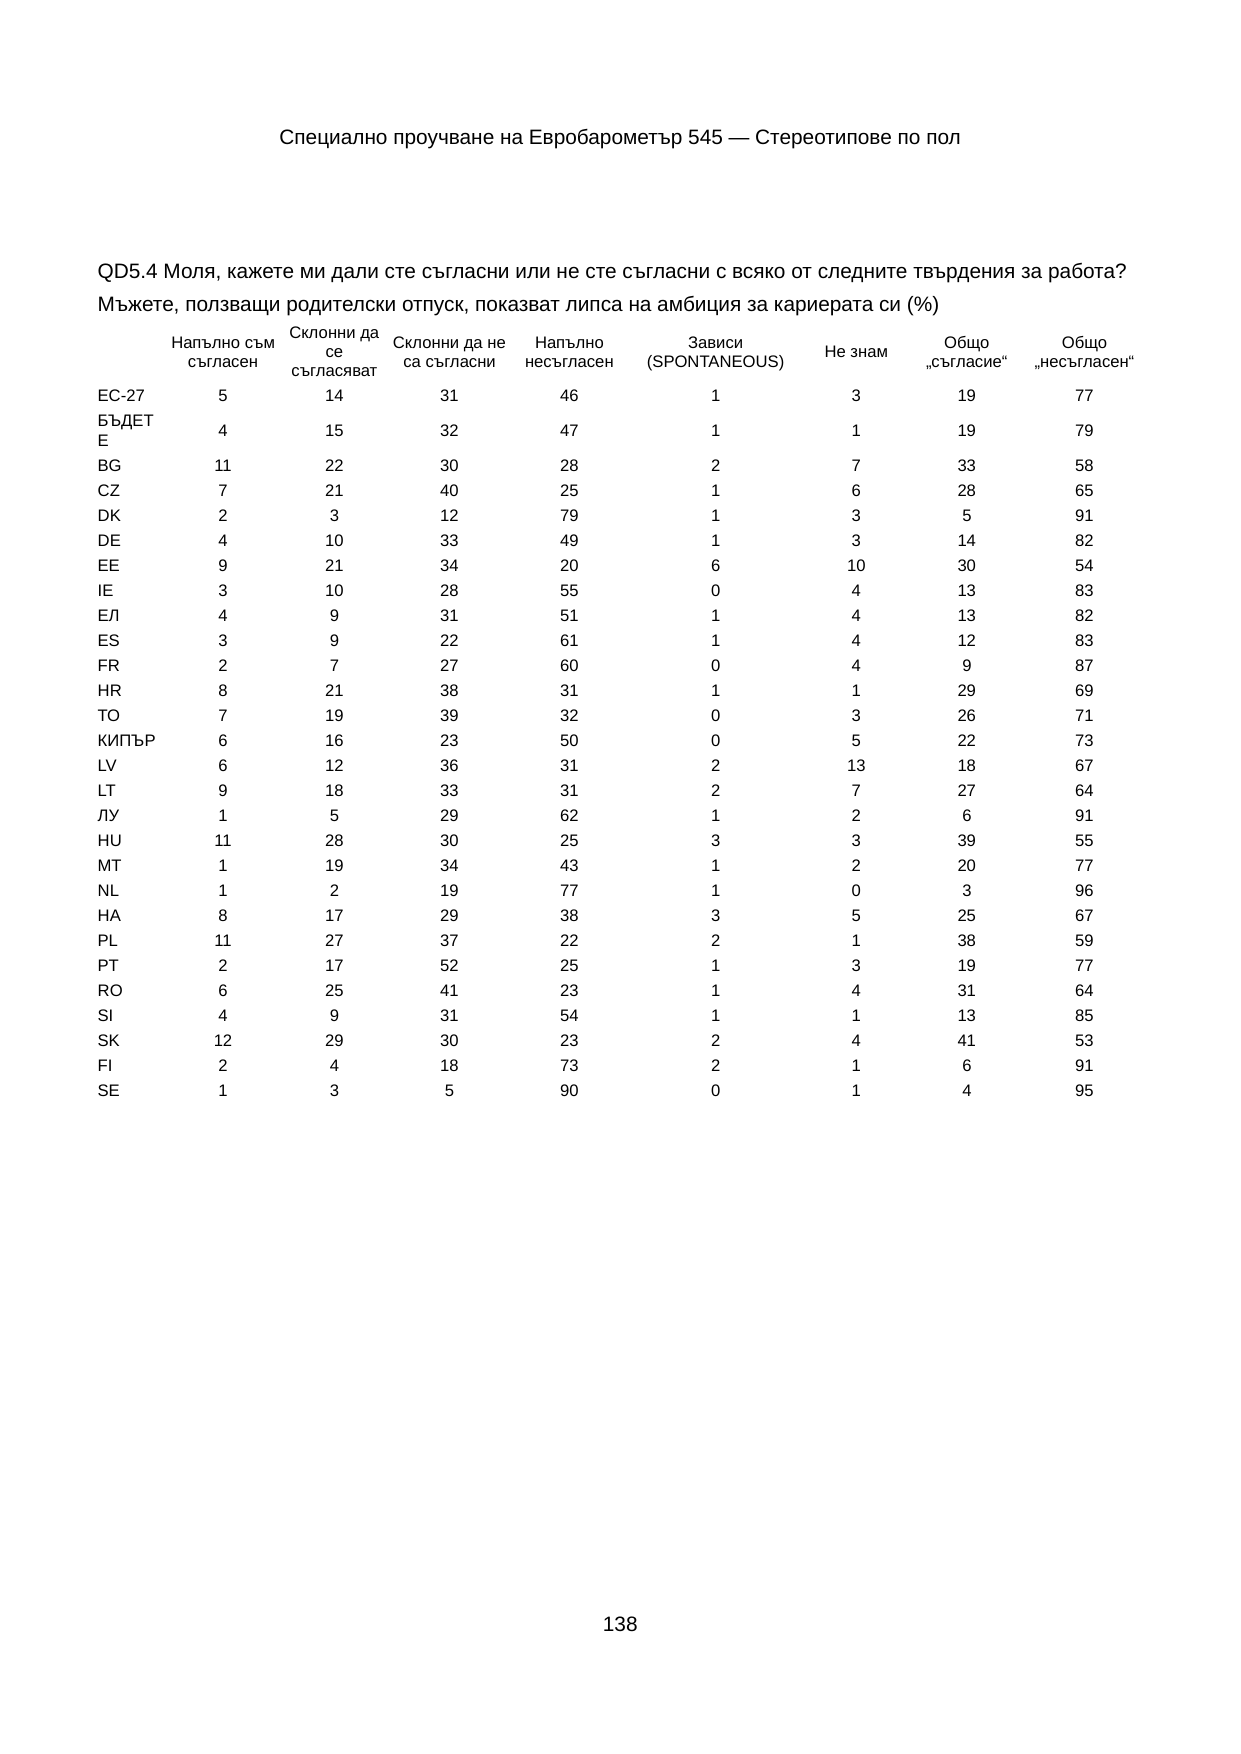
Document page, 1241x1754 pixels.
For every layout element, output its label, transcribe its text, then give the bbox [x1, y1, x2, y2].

table_cell ЕС-27 [95, 383, 166, 408]
table_cell 6 [166, 728, 279, 752]
table_cell 54 [1023, 553, 1146, 577]
table_cell 10 [279, 528, 389, 552]
table_cell 21 [279, 678, 389, 702]
table_cell 20 [910, 853, 1023, 877]
table_cell 5 [910, 503, 1023, 527]
table_cell 38 [389, 678, 509, 702]
table_cell 15 [279, 408, 389, 452]
table_cell 43 [509, 853, 629, 877]
table_cell 31 [389, 383, 509, 408]
table_cell 28 [389, 578, 509, 602]
table_cell 2 [629, 753, 802, 777]
table_cell 21 [279, 553, 389, 577]
table_cell 36 [389, 753, 509, 777]
table_cell 67 [1023, 753, 1146, 777]
table_cell 83 [1023, 628, 1146, 652]
table_cell 53 [1023, 1028, 1146, 1052]
table_cell 9 [910, 653, 1023, 677]
table_cell ЕЛ [95, 603, 166, 627]
table_cell 27 [389, 653, 509, 677]
table_cell 30 [389, 828, 509, 852]
table_cell CZ [95, 478, 166, 502]
table_cell 1 [629, 1003, 802, 1027]
table_cell 73 [509, 1053, 629, 1077]
table_cell HU [95, 828, 166, 852]
table_cell 29 [910, 678, 1023, 702]
table_cell 3 [629, 828, 802, 852]
table_cell 23 [509, 978, 629, 1002]
table_cell ТО [95, 703, 166, 727]
table_cell 3 [279, 503, 389, 527]
table_cell 19 [910, 408, 1023, 452]
table_cell 7 [279, 653, 389, 677]
table_cell 12 [389, 503, 509, 527]
table_cell 0 [629, 703, 802, 727]
table_cell 0 [629, 728, 802, 752]
table_cell 1 [629, 408, 802, 452]
table_cell 1 [629, 803, 802, 827]
table_cell 0 [629, 578, 802, 602]
table_cell 1 [802, 928, 910, 952]
table_cell 7 [166, 703, 279, 727]
table_cell 6 [166, 978, 279, 1002]
table_cell 14 [910, 528, 1023, 552]
table_cell 2 [629, 1028, 802, 1052]
table_cell Склонни да не са съгласни [389, 320, 509, 383]
table_cell 33 [389, 778, 509, 802]
table_cell 2 [166, 653, 279, 677]
table_cell 10 [802, 553, 910, 577]
table_cell 2 [279, 878, 389, 902]
table_cell 29 [279, 1028, 389, 1052]
table_cell 13 [910, 603, 1023, 627]
table_cell 32 [509, 703, 629, 727]
table_cell 31 [389, 603, 509, 627]
table_cell 31 [389, 1003, 509, 1027]
table_cell 9 [279, 628, 389, 652]
table_cell 59 [1023, 928, 1146, 952]
table_cell 1 [629, 953, 802, 977]
table_cell 11 [166, 828, 279, 852]
table_cell ES [95, 628, 166, 652]
table_cell 47 [509, 408, 629, 452]
table_cell 22 [910, 728, 1023, 752]
table_cell 31 [509, 678, 629, 702]
table_cell FI [95, 1053, 166, 1077]
table_cell 3 [802, 383, 910, 408]
table_cell 4 [166, 1003, 279, 1027]
table_cell 1 [802, 1078, 910, 1102]
table_cell 9 [279, 1003, 389, 1027]
table_cell FR [95, 653, 166, 677]
table_cell 28 [279, 828, 389, 852]
table_cell 4 [802, 578, 910, 602]
table_cell SI [95, 1003, 166, 1027]
table_cell 29 [389, 803, 509, 827]
table_cell 73 [1023, 728, 1146, 752]
table_cell 39 [910, 828, 1023, 852]
table_cell 3 [629, 903, 802, 927]
table_cell 8 [166, 903, 279, 927]
table_cell 90 [509, 1078, 629, 1102]
table_cell 2 [629, 928, 802, 952]
table_cell 22 [389, 628, 509, 652]
table_cell 23 [389, 728, 509, 752]
table_cell 2 [166, 953, 279, 977]
table_header QD5.4 Моля, кажете ми дали сте съгласни или не сте съгласни с всяко от следните твърдения за работа? [95, 255, 1146, 287]
table_cell 3 [802, 528, 910, 552]
table_cell 1 [802, 1053, 910, 1077]
table_cell 4 [802, 653, 910, 677]
table_cell 87 [1023, 653, 1146, 677]
table_cell 4 [279, 1053, 389, 1077]
table_cell 46 [509, 383, 629, 408]
table_cell 25 [279, 978, 389, 1002]
table_cell 6 [166, 753, 279, 777]
table_cell SE [95, 1078, 166, 1102]
table_cell 8 [166, 678, 279, 702]
table_cell DE [95, 528, 166, 552]
table_cell 69 [1023, 678, 1146, 702]
table_cell 3 [802, 828, 910, 852]
table_cell SK [95, 1028, 166, 1052]
table_cell IE [95, 578, 166, 602]
table_cell 4 [802, 628, 910, 652]
table_cell 4 [802, 603, 910, 627]
table_cell 95 [1023, 1078, 1146, 1102]
table_cell 28 [910, 478, 1023, 502]
table_cell 79 [1023, 408, 1146, 452]
table_cell 27 [279, 928, 389, 952]
table_cell 83 [1023, 578, 1146, 602]
table_cell 3 [166, 628, 279, 652]
table_cell 3 [279, 1078, 389, 1102]
table_cell 1 [629, 878, 802, 902]
table_cell 6 [910, 803, 1023, 827]
table_cell 5 [279, 803, 389, 827]
table_cell 2 [802, 803, 910, 827]
table_cell RO [95, 978, 166, 1002]
table_cell 4 [802, 1028, 910, 1052]
table_cell 0 [802, 878, 910, 902]
table_cell Напълно несъгласен [509, 320, 629, 383]
table_cell 1 [629, 678, 802, 702]
table_cell 82 [1023, 528, 1146, 552]
table_cell 96 [1023, 878, 1146, 902]
table_cell 6 [802, 478, 910, 502]
table_cell 41 [910, 1028, 1023, 1052]
table_cell 25 [509, 828, 629, 852]
table_cell 4 [166, 603, 279, 627]
table_cell 1 [166, 853, 279, 877]
table_cell 40 [389, 478, 509, 502]
table_cell 67 [1023, 903, 1146, 927]
table_cell 22 [279, 453, 389, 477]
table_cell 19 [279, 853, 389, 877]
table_cell 1 [629, 628, 802, 652]
table_cell 55 [1023, 828, 1146, 852]
table_cell 31 [509, 778, 629, 802]
table_cell 34 [389, 553, 509, 577]
table_cell MT [95, 853, 166, 877]
table_cell 23 [509, 1028, 629, 1052]
table_cell 62 [509, 803, 629, 827]
table_cell 14 [279, 383, 389, 408]
table_cell EE [95, 553, 166, 577]
table_cell 49 [509, 528, 629, 552]
table_cell 22 [509, 928, 629, 952]
table_cell 13 [910, 1003, 1023, 1027]
table_cell 12 [910, 628, 1023, 652]
table_cell 4 [166, 528, 279, 552]
table_cell 19 [910, 953, 1023, 977]
table_cell 71 [1023, 703, 1146, 727]
table_cell 34 [389, 853, 509, 877]
table_cell 27 [910, 778, 1023, 802]
table_cell LT [95, 778, 166, 802]
table_cell 54 [509, 1003, 629, 1027]
table_cell 1 [166, 878, 279, 902]
table_cell 31 [910, 978, 1023, 1002]
table_cell 21 [279, 478, 389, 502]
table_cell 5 [802, 728, 910, 752]
table_cell 38 [910, 928, 1023, 952]
table_cell 19 [279, 703, 389, 727]
table_cell 58 [1023, 453, 1146, 477]
table_cell 11 [166, 453, 279, 477]
table_cell НА [95, 903, 166, 927]
table_cell 91 [1023, 803, 1146, 827]
table_cell 85 [1023, 1003, 1146, 1027]
table_cell 2 [166, 503, 279, 527]
table_cell LV [95, 753, 166, 777]
table_cell 18 [910, 753, 1023, 777]
table_cell 39 [389, 703, 509, 727]
table_cell 11 [166, 928, 279, 952]
table_cell Не знам [802, 320, 910, 383]
table_cell 38 [509, 903, 629, 927]
table_cell PT [95, 953, 166, 977]
table_cell 1 [629, 528, 802, 552]
table_cell Зависи (SPONTANEOUS) [629, 320, 802, 383]
table_cell 9 [166, 778, 279, 802]
table_cell 1 [629, 503, 802, 527]
table_cell 6 [629, 553, 802, 577]
table_cell 37 [389, 928, 509, 952]
table_cell 5 [389, 1078, 509, 1102]
table_cell 5 [802, 903, 910, 927]
table_cell 19 [389, 878, 509, 902]
table_cell 2 [166, 1053, 279, 1077]
table_cell 9 [279, 603, 389, 627]
table_cell 77 [1023, 953, 1146, 977]
table_cell 91 [1023, 503, 1146, 527]
table_cell 12 [279, 753, 389, 777]
table_cell 30 [910, 553, 1023, 577]
table_cell 64 [1023, 778, 1146, 802]
table_cell 1 [629, 383, 802, 408]
table_cell 2 [629, 778, 802, 802]
table_cell 25 [509, 953, 629, 977]
table_cell 64 [1023, 978, 1146, 1002]
table_cell Общо „съгласие“ [910, 320, 1023, 383]
table_cell 60 [509, 653, 629, 677]
table_cell 55 [509, 578, 629, 602]
table_cell 4 [910, 1078, 1023, 1102]
table_cell БЪДЕТЕ [95, 408, 166, 452]
table_cell 61 [509, 628, 629, 652]
table_cell NL [95, 878, 166, 902]
table_cell 3 [802, 703, 910, 727]
table_cell 26 [910, 703, 1023, 727]
table_cell 28 [509, 453, 629, 477]
table_cell 77 [1023, 383, 1146, 408]
table_cell 3 [166, 578, 279, 602]
table_cell 65 [1023, 478, 1146, 502]
table_cell 1 [166, 1078, 279, 1102]
table_cell [95, 320, 166, 383]
table_cell DK [95, 503, 166, 527]
table_cell 29 [389, 903, 509, 927]
table_cell 10 [279, 578, 389, 602]
table_cell 17 [279, 953, 389, 977]
table_cell 30 [389, 453, 509, 477]
table_cell 41 [389, 978, 509, 1002]
table_cell 18 [389, 1053, 509, 1077]
table_cell 1 [802, 678, 910, 702]
table_cell 25 [910, 903, 1023, 927]
table_cell Мъжете, ползващи родителски отпуск, показват липса на амбиция за кариерата си (%) [95, 288, 1146, 320]
table_cell 0 [629, 653, 802, 677]
table_cell 1 [629, 478, 802, 502]
table_cell 2 [629, 453, 802, 477]
table_cell 2 [802, 853, 910, 877]
table_cell 1 [802, 408, 910, 452]
table_cell 13 [910, 578, 1023, 602]
table_cell 9 [166, 553, 279, 577]
table_cell 18 [279, 778, 389, 802]
table_cell 77 [1023, 853, 1146, 877]
table_cell 3 [910, 878, 1023, 902]
table_cell 1 [629, 853, 802, 877]
table_cell 1 [629, 603, 802, 627]
table_cell 52 [389, 953, 509, 977]
table_cell 20 [509, 553, 629, 577]
table_cell 50 [509, 728, 629, 752]
table_cell 79 [509, 503, 629, 527]
table_cell 91 [1023, 1053, 1146, 1077]
table_cell 31 [509, 753, 629, 777]
table_cell КИПЪР [95, 728, 166, 752]
table_cell 51 [509, 603, 629, 627]
table_cell PL [95, 928, 166, 952]
table_cell Склонни да се съгласяват [279, 320, 389, 383]
table_cell 7 [802, 453, 910, 477]
table_cell 33 [910, 453, 1023, 477]
table_cell 13 [802, 753, 910, 777]
table_cell 2 [629, 1053, 802, 1077]
table_cell 16 [279, 728, 389, 752]
table_cell Напълно съм съгласен [166, 320, 279, 383]
table_cell ЛУ [95, 803, 166, 827]
table_cell 4 [802, 978, 910, 1002]
table_cell 1 [802, 1003, 910, 1027]
table_cell 7 [166, 478, 279, 502]
table_cell 0 [629, 1078, 802, 1102]
table_cell 4 [166, 408, 279, 452]
table_cell 3 [802, 953, 910, 977]
table_cell 82 [1023, 603, 1146, 627]
table_cell Общо „несъгласен“ [1023, 320, 1146, 383]
table_cell 30 [389, 1028, 509, 1052]
table_cell 25 [509, 478, 629, 502]
table_cell 5 [166, 383, 279, 408]
table_cell 7 [802, 778, 910, 802]
table_cell 6 [910, 1053, 1023, 1077]
table_cell 77 [509, 878, 629, 902]
table_cell 1 [166, 803, 279, 827]
table_cell 3 [802, 503, 910, 527]
table_cell BG [95, 453, 166, 477]
table_cell 17 [279, 903, 389, 927]
table_cell 32 [389, 408, 509, 452]
table_cell 1 [629, 978, 802, 1002]
table_cell 19 [910, 383, 1023, 408]
table_cell 33 [389, 528, 509, 552]
table_cell 12 [166, 1028, 279, 1052]
table_cell HR [95, 678, 166, 702]
